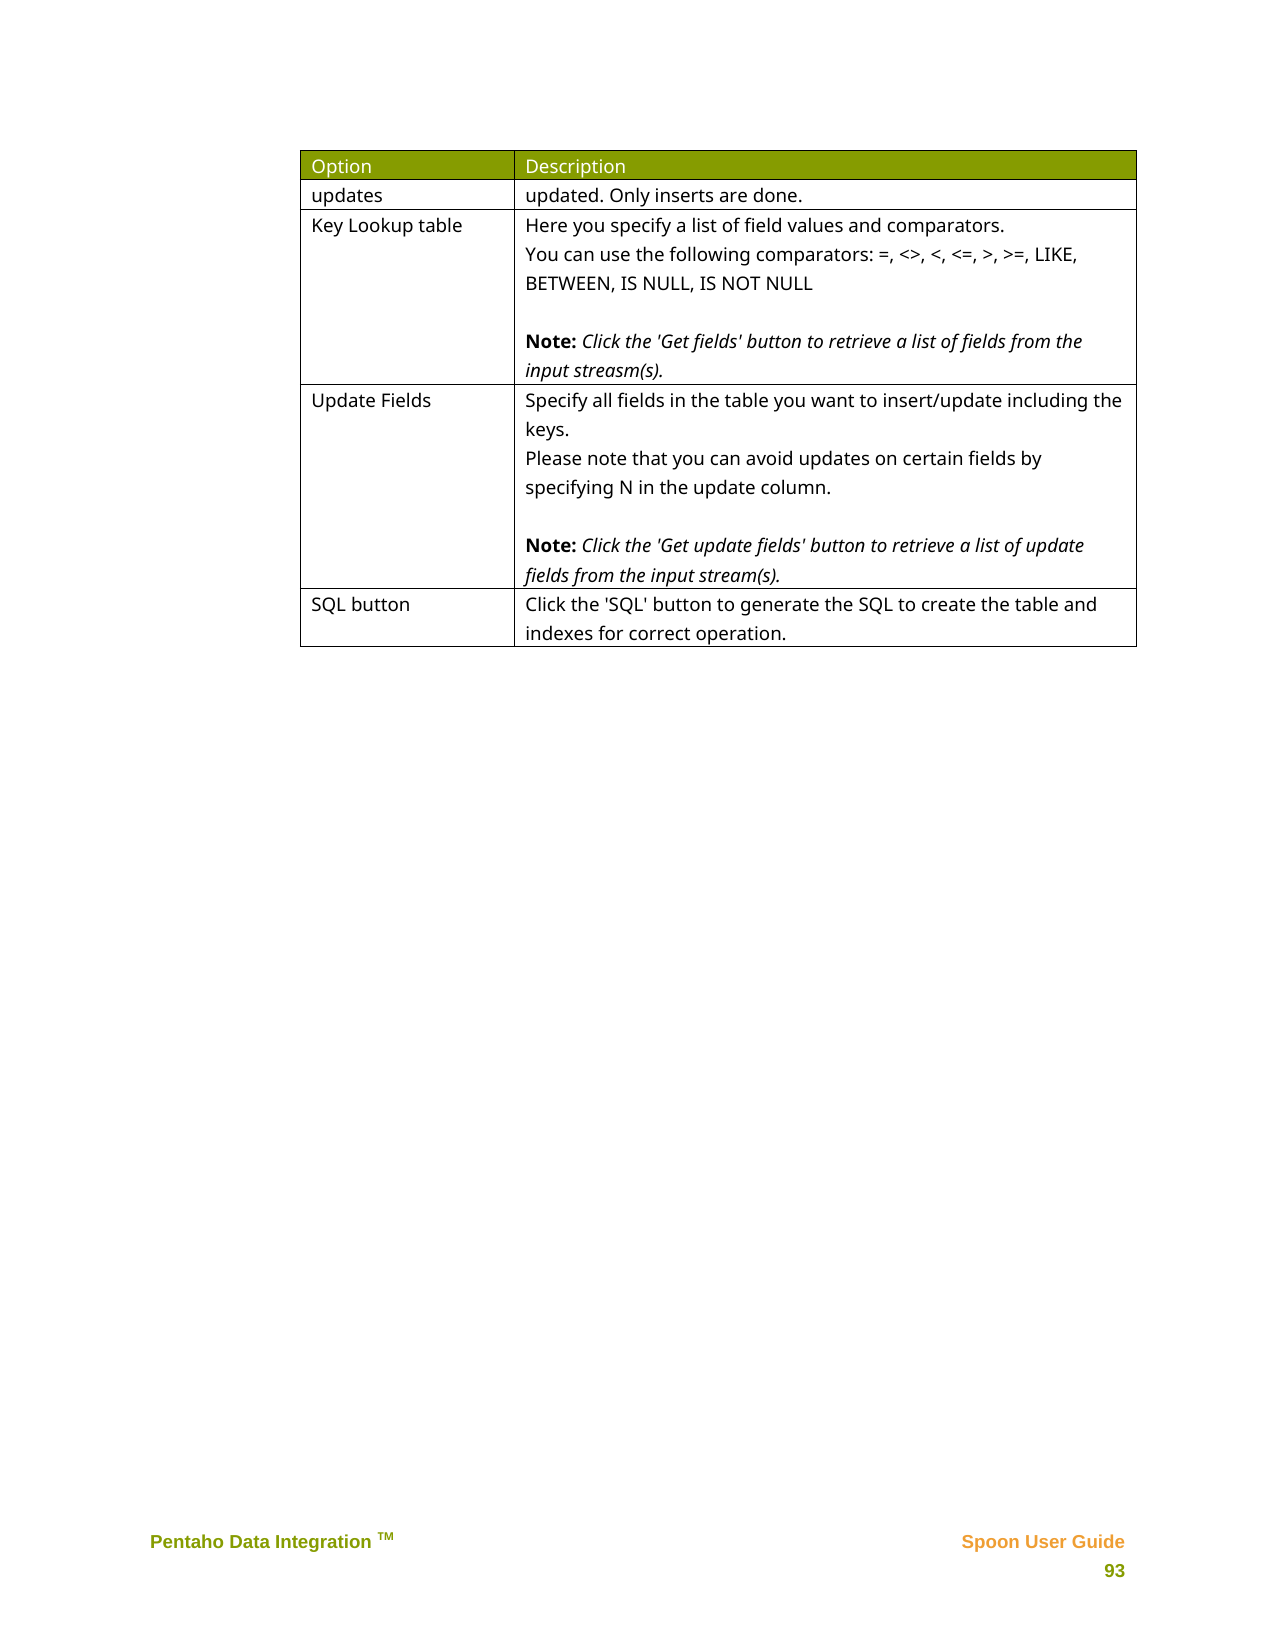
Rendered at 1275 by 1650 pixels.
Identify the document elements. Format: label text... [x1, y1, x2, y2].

table_cell Key Lookup table [301, 210, 514, 384]
table_cell updated. Only inserts are done. [515, 180, 1136, 208]
table_cell Click the 'SQL' button to generate the SQL to create the table and indexes for correct operation. [515, 589, 1136, 646]
table_cell SQL button [301, 589, 514, 646]
table_header Option [301, 151, 514, 179]
table_header Description [515, 151, 1136, 179]
table_cell Update Fields [301, 385, 514, 588]
table_cell Specify all fields in the table you want to insert/update including the keys. Please note that you can avoid updates on certain fields by specifying N in the update column. Note: Click the 'Get update fields' button to retrieve a list of update fields from the input stream(s). [515, 385, 1136, 588]
table_cell updates [301, 180, 514, 208]
table_cell Here you specify a list of field values and comparators. You can use the following comparators: =, <>, <, <=, >, >=, LIKE, BETWEEN, IS NULL, IS NOT NULL Note: Click the 'Get fields' button to retrieve a list of fields from the input streasm(s). [515, 210, 1136, 384]
